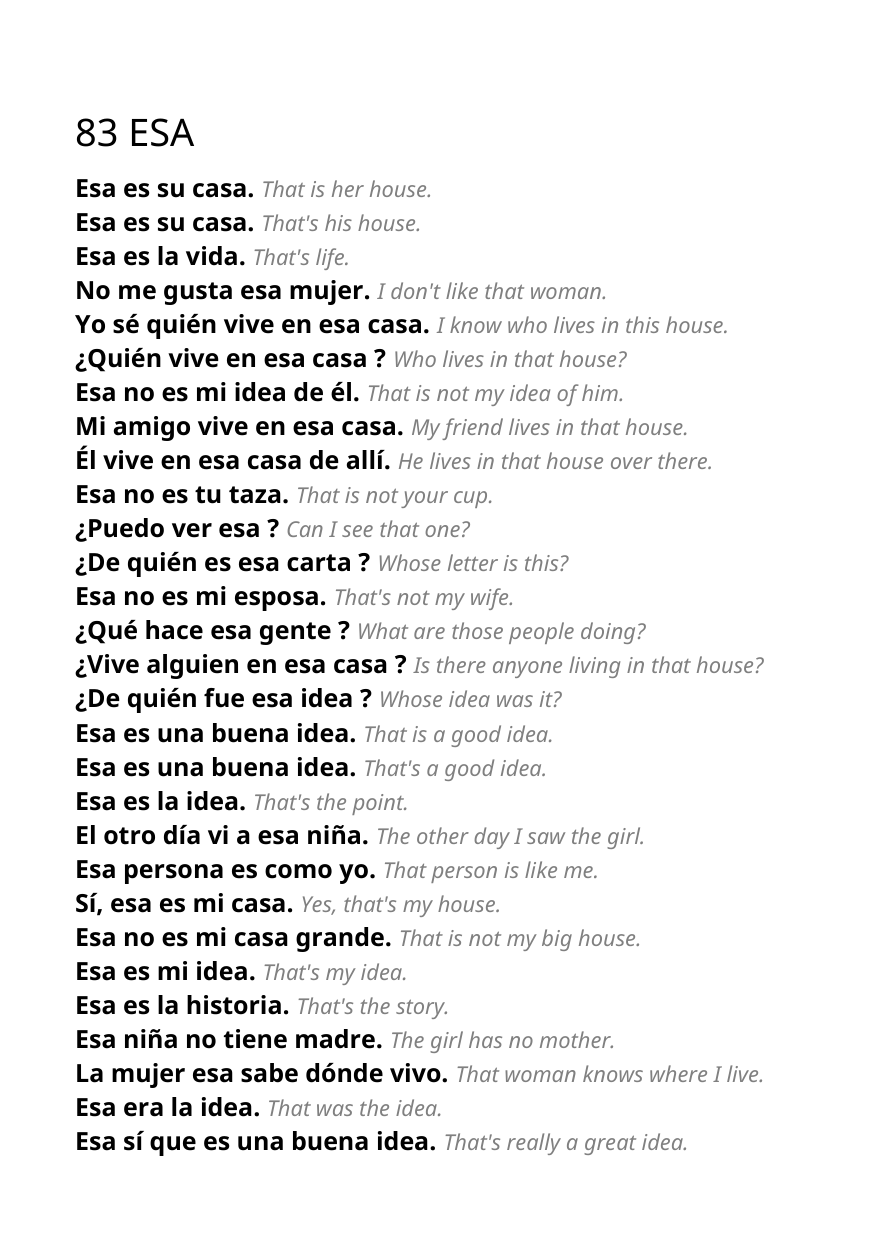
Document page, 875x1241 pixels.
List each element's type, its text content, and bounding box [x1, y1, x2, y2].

text ¿Quién vive en esa casa ? Who lives in that house? [75, 341, 799, 374]
text Esa persona es como yo. That person is like me. [75, 851, 799, 886]
text Esa es la vida. That's life. [75, 238, 799, 272]
text El otro día vi a esa niña. The other day I saw the girl. [75, 817, 799, 851]
text Esa es la historia. That's the story. [75, 988, 799, 1022]
text Esa no es mi casa grande. That is not my big house. [75, 919, 799, 954]
text Esa es mi idea. That's my idea. [75, 954, 799, 988]
text Sí, esa es mi casa. Yes, that's my house. [75, 886, 799, 919]
text ¿Vive alguien en esa casa ? Is there anyone living in that house? [75, 647, 799, 681]
text ¿De quién fue esa idea ? Whose idea was it? [75, 681, 799, 715]
subtitle 83 ESA [75, 106, 799, 158]
text Esa es su casa. That's his house. [75, 204, 799, 238]
text Esa no es mi idea de él. That is not my idea of him. [75, 374, 799, 409]
text Esa no es tu taza. That is not your cup. [75, 477, 799, 511]
text Yo sé quién vive en esa casa. I know who lives in this house. [75, 306, 799, 341]
text Él vive en esa casa de allí. He lives in that house over there. [75, 443, 799, 477]
text Esa era la idea. That was the idea. [75, 1090, 799, 1124]
text Mi amigo vive en esa casa. My friend lives in that house. [75, 409, 799, 443]
text La mujer esa sabe dónde vivo. That woman knows where I live. [75, 1056, 799, 1090]
text Esa sí que es una buena idea. That's really a great idea. [75, 1124, 799, 1158]
text Esa es su casa. That is her house. [75, 170, 799, 204]
text Esa es una buena idea. That's a good idea. [75, 749, 799, 783]
text ¿Qué hace esa gente ? What are those people doing? [75, 613, 799, 647]
text Esa es una buena idea. That is a good idea. [75, 715, 799, 749]
text Esa no es mi esposa. That's not my wife. [75, 579, 799, 613]
text Esa niña no tiene madre. The girl has no mother. [75, 1022, 799, 1056]
text Esa es la idea. That's the point. [75, 783, 799, 817]
text No me gusta esa mujer. I don't like that woman. [75, 272, 799, 306]
text ¿De quién es esa carta ? Whose letter is this? [75, 545, 799, 579]
text ¿Puedo ver esa ? Can I see that one? [75, 511, 799, 545]
